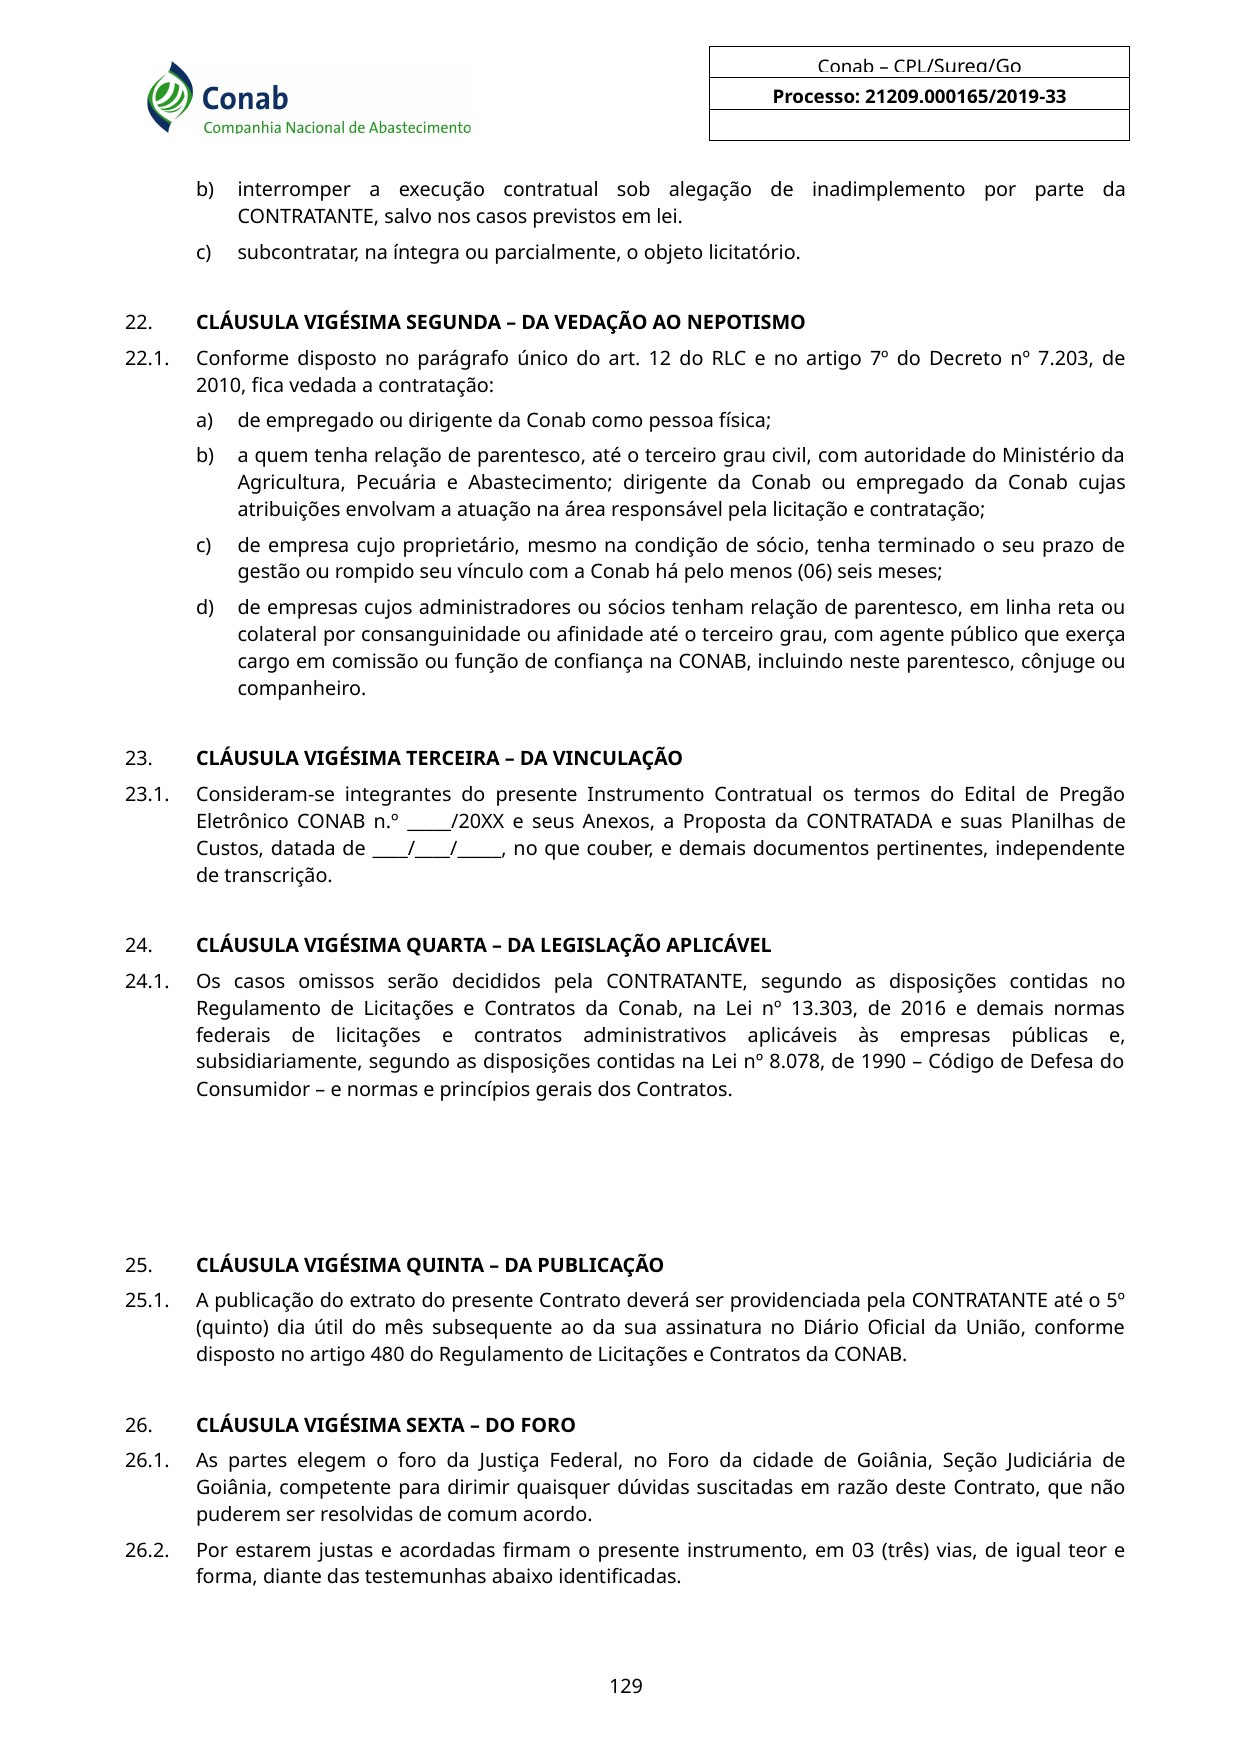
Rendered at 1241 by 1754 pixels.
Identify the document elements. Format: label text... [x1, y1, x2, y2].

list As partes elegem o foro da Justiça Federal, no Foro da cidade de Goiânia, Seção Judiciária de Goiânia, competente para dirimir quaisquer dúvidas suscitadas em razão deste Contrato, que não puderem ser resolvidas de comum acordo. [125, 1447, 1127, 1527]
list CLÁUSULA VIGÉSIMA SEGUNDA – DA VEDAÇÃO AO NEPOTISMO [125, 309, 1127, 336]
list de empresas cujos administradores ou sócios tenham relação de parentesco, em linha reta ou colateral por consanguinidade ou afinidade até o terceiro grau, com agente público que exerça cargo em comissão ou função de confiança na CONAB, incluindo neste parentesco, cônjuge ou companheiro. [196, 593, 1127, 701]
list CLÁUSULA VIGÉSIMA QUINTA – DA PUBLICAÇÃO [125, 1251, 1127, 1278]
list a quem tenha relação de parentesco, até o terceiro grau civil, com autoridade do Ministério da Agricultura, Pecuária e Abastecimento; dirigente da Conab ou empregado da Conab cujas atribuições envolvam a atuação na área responsável pela licitação e contratação; [196, 442, 1127, 522]
list Por estarem justas e acordadas firmam o presente instrumento, em 03 (três) vias, de igual teor e forma, diante das testemunhas abaixo identificadas. [125, 1536, 1127, 1590]
picture [147, 61, 471, 134]
list subcontratar, na íntegra ou parcialmente, o objeto licitatório. [196, 238, 1127, 265]
list A publicação do extrato do presente Contrato deverá ser providenciada pela CONTRATANTE até o 5º (quinto) dia útil do mês subsequente ao da sua assinatura no Diário Oficial da União, conforme disposto no artigo 480 do Regulamento de Licitações e Contratos da CONAB. [125, 1287, 1127, 1368]
list Conforme disposto no parágrafo único do art. 12 do RLC e no artigo 7º do Decreto nº 7.203, de 2010, fica vedada a contratação: [125, 344, 1127, 398]
list CLÁUSULA VIGÉSIMA QUARTA – DA LEGISLAÇÃO APLICÁVEL [125, 932, 1127, 958]
list CLÁUSULA VIGÉSIMA SEXTA – DO FORO [125, 1411, 1127, 1438]
list Os casos omissos serão decididos pela CONTRATANTE, segundo as disposições contidas no Regulamento de Licitações e Contratos da Conab, na Lei nº 13.303, de 2016 e demais normas federais de licitações e contratos administrativos aplicáveis às empresas públicas e, subsidiariamente, segundo as disposições contidas na Lei nº 8.078, de 1990 – Código de Defesa do Consumidor – e normas e princípios gerais dos Contratos. [125, 967, 1127, 1102]
list CLÁUSULA VIGÉSIMA TERCEIRA – DA VINCULAÇÃO [125, 745, 1127, 772]
list interromper a execução contratual sob alegação de inadimplemento por parte da CONTRATANTE, salvo nos casos previstos em lei. [196, 176, 1127, 230]
list Consideram-se integrantes do presente Instrumento Contratual os termos do Edital de Pregão Eletrônico CONAB n.º _____/20XX e seus Anexos, a Proposta da CONTRATADA e suas Planilhas de Custos, datada de ____/____/_____, no que couber, e demais documentos pertinentes, independente de transcrição. [125, 780, 1127, 888]
list de empresa cujo proprietário, mesmo na condição de sócio, tenha terminado o seu prazo de gestão ou rompido seu vínculo com a Conab há pelo menos (06) seis meses; [196, 531, 1127, 585]
list de empregado ou dirigente da Conab como pessoa física; [196, 406, 1127, 433]
